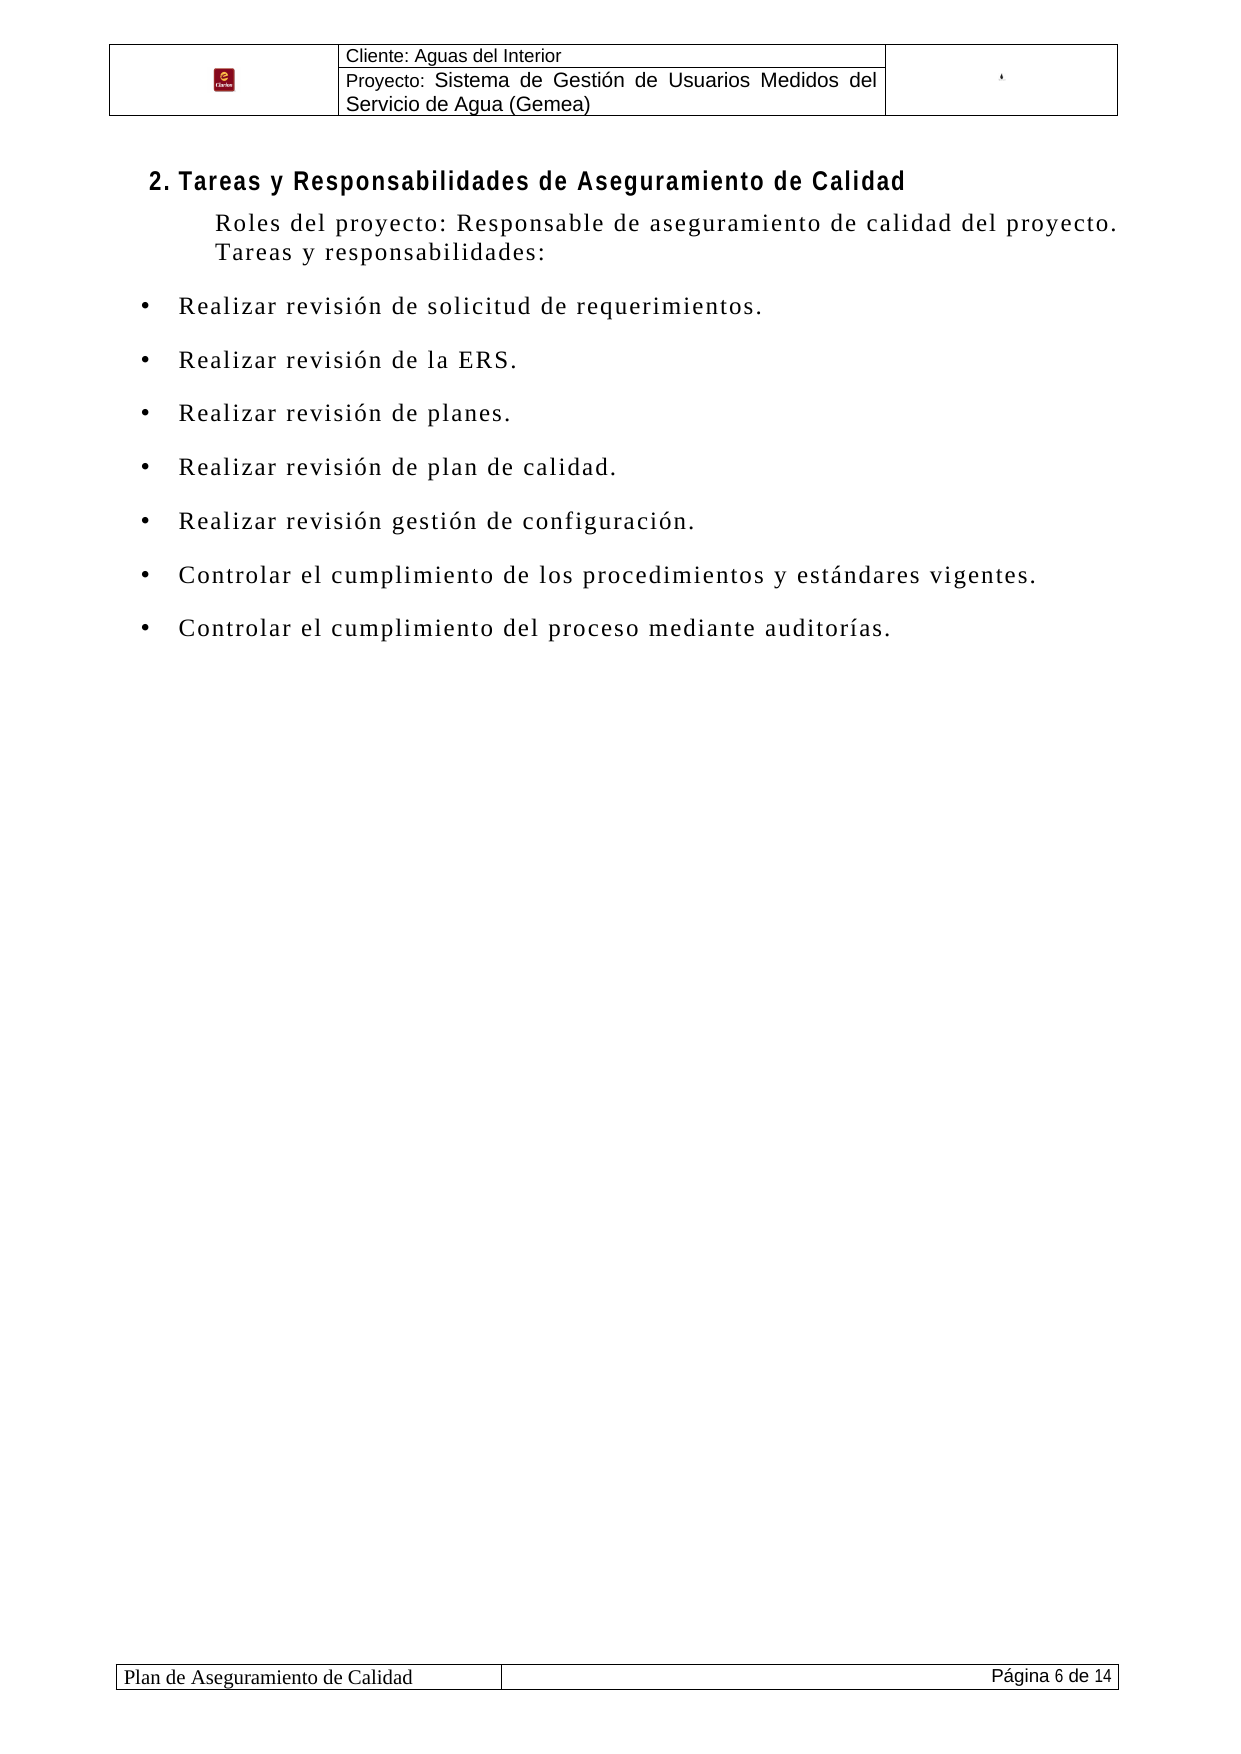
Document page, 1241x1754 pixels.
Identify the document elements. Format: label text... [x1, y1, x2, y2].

list Realizar revisión de solicitud de requerimientos. [141, 291, 1131, 320]
list Realizar revisión de la ERS. [141, 345, 1131, 373]
subtitle Tareas y Responsabilidades de Aseguramiento de Calidad [141, 165, 1131, 196]
text Roles del proyecto: Responsable de aseguramiento de calidad del proyecto. [215, 208, 1131, 237]
list Realizar revisión gestión de configuración. [141, 506, 1131, 535]
list Controlar el cumplimiento del proceso mediante auditorías. [141, 613, 1131, 642]
list Realizar revisión de plan de calidad. [141, 452, 1131, 481]
list Realizar revisión de planes. [141, 398, 1131, 427]
list Controlar el cumplimiento de los procedimientos y estándares vigentes. [141, 560, 1131, 588]
picture [207, 67, 241, 93]
text Tareas y responsabilidades: [215, 237, 1131, 266]
